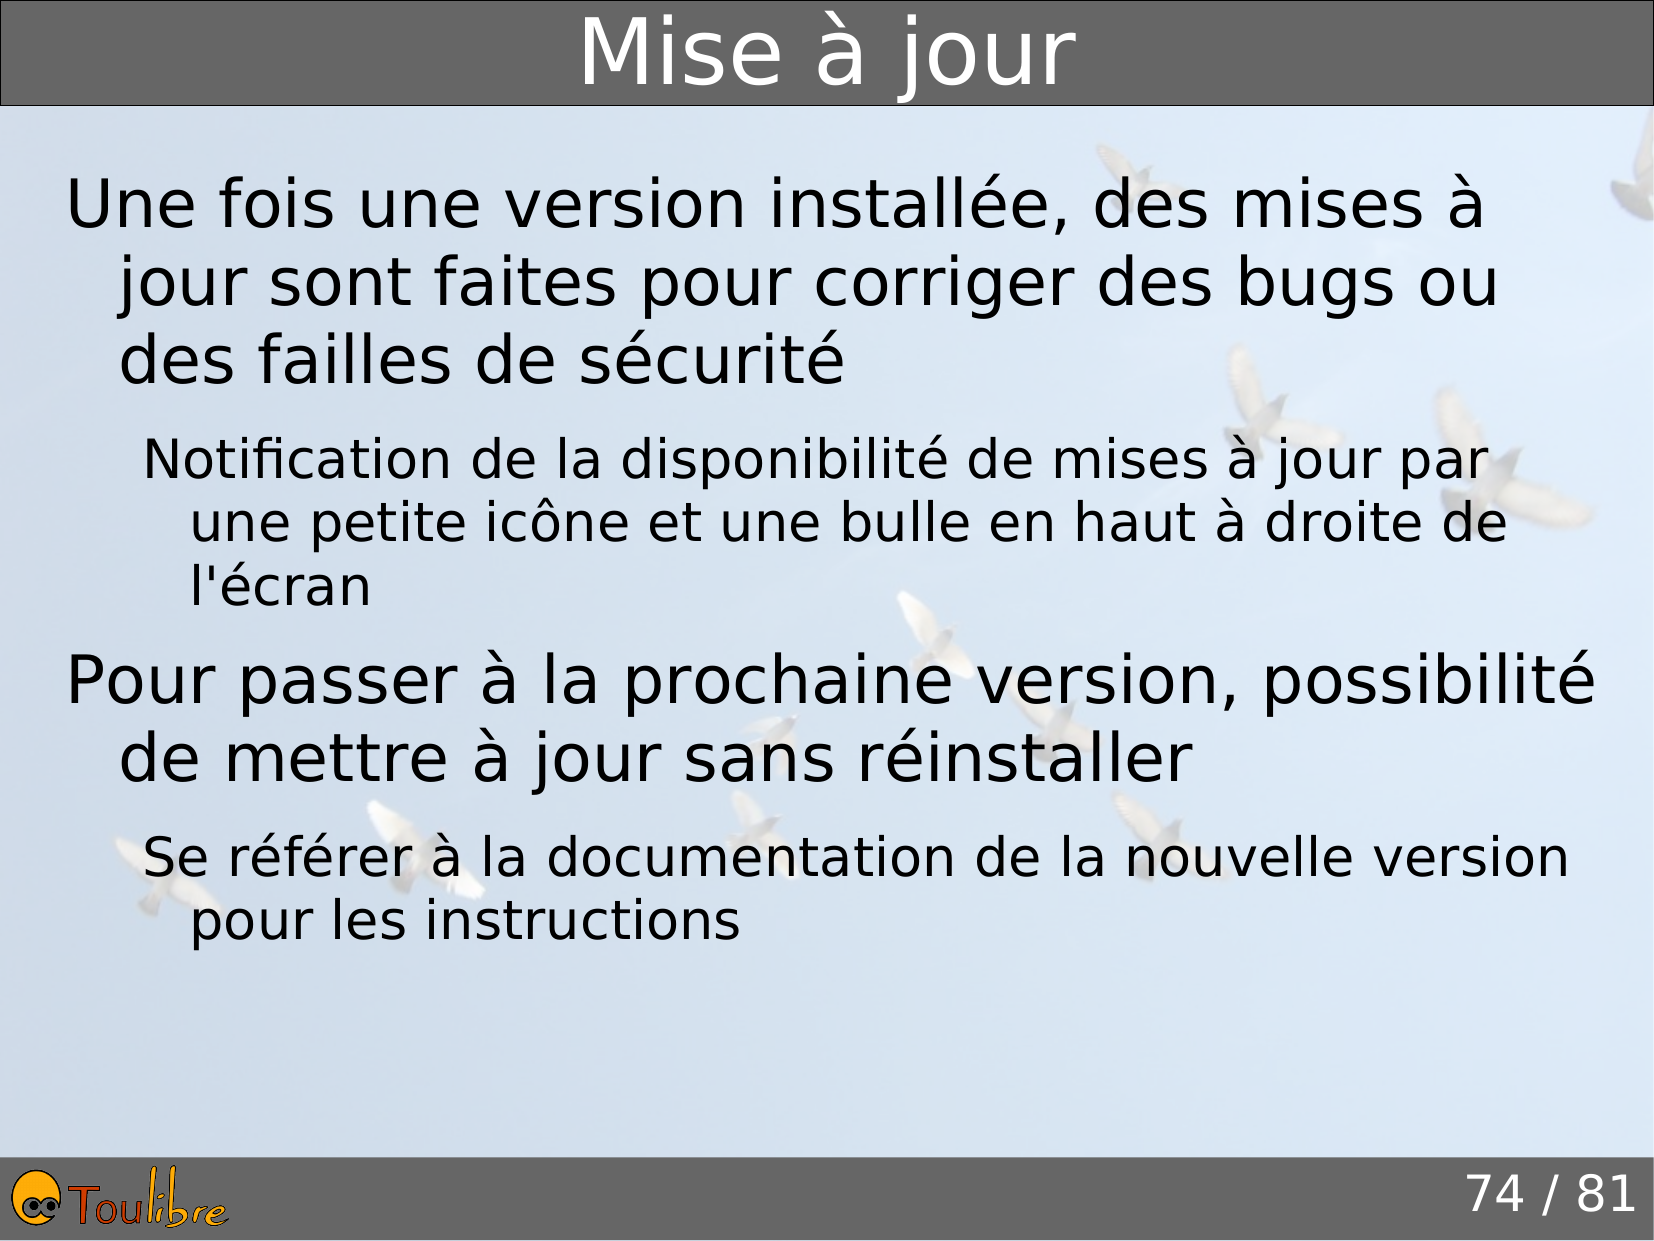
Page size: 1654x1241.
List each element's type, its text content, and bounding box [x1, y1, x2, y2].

title Mise à jour [0, 0, 1654, 107]
picture [11, 1165, 229, 1228]
list Une fois une version installée, des mises à jour sont faites pour corriger des bugs ou des failles de sécurité Notification de la disponibilité de mises à jour par une petite icône et une bulle en haut à droite de l'écran Pour passer à la prochaine version, possibilité de mettre à jour sans réinstaller Se référer à la documentation de la nouvelle version pour les instructions [47, 165, 1609, 1076]
